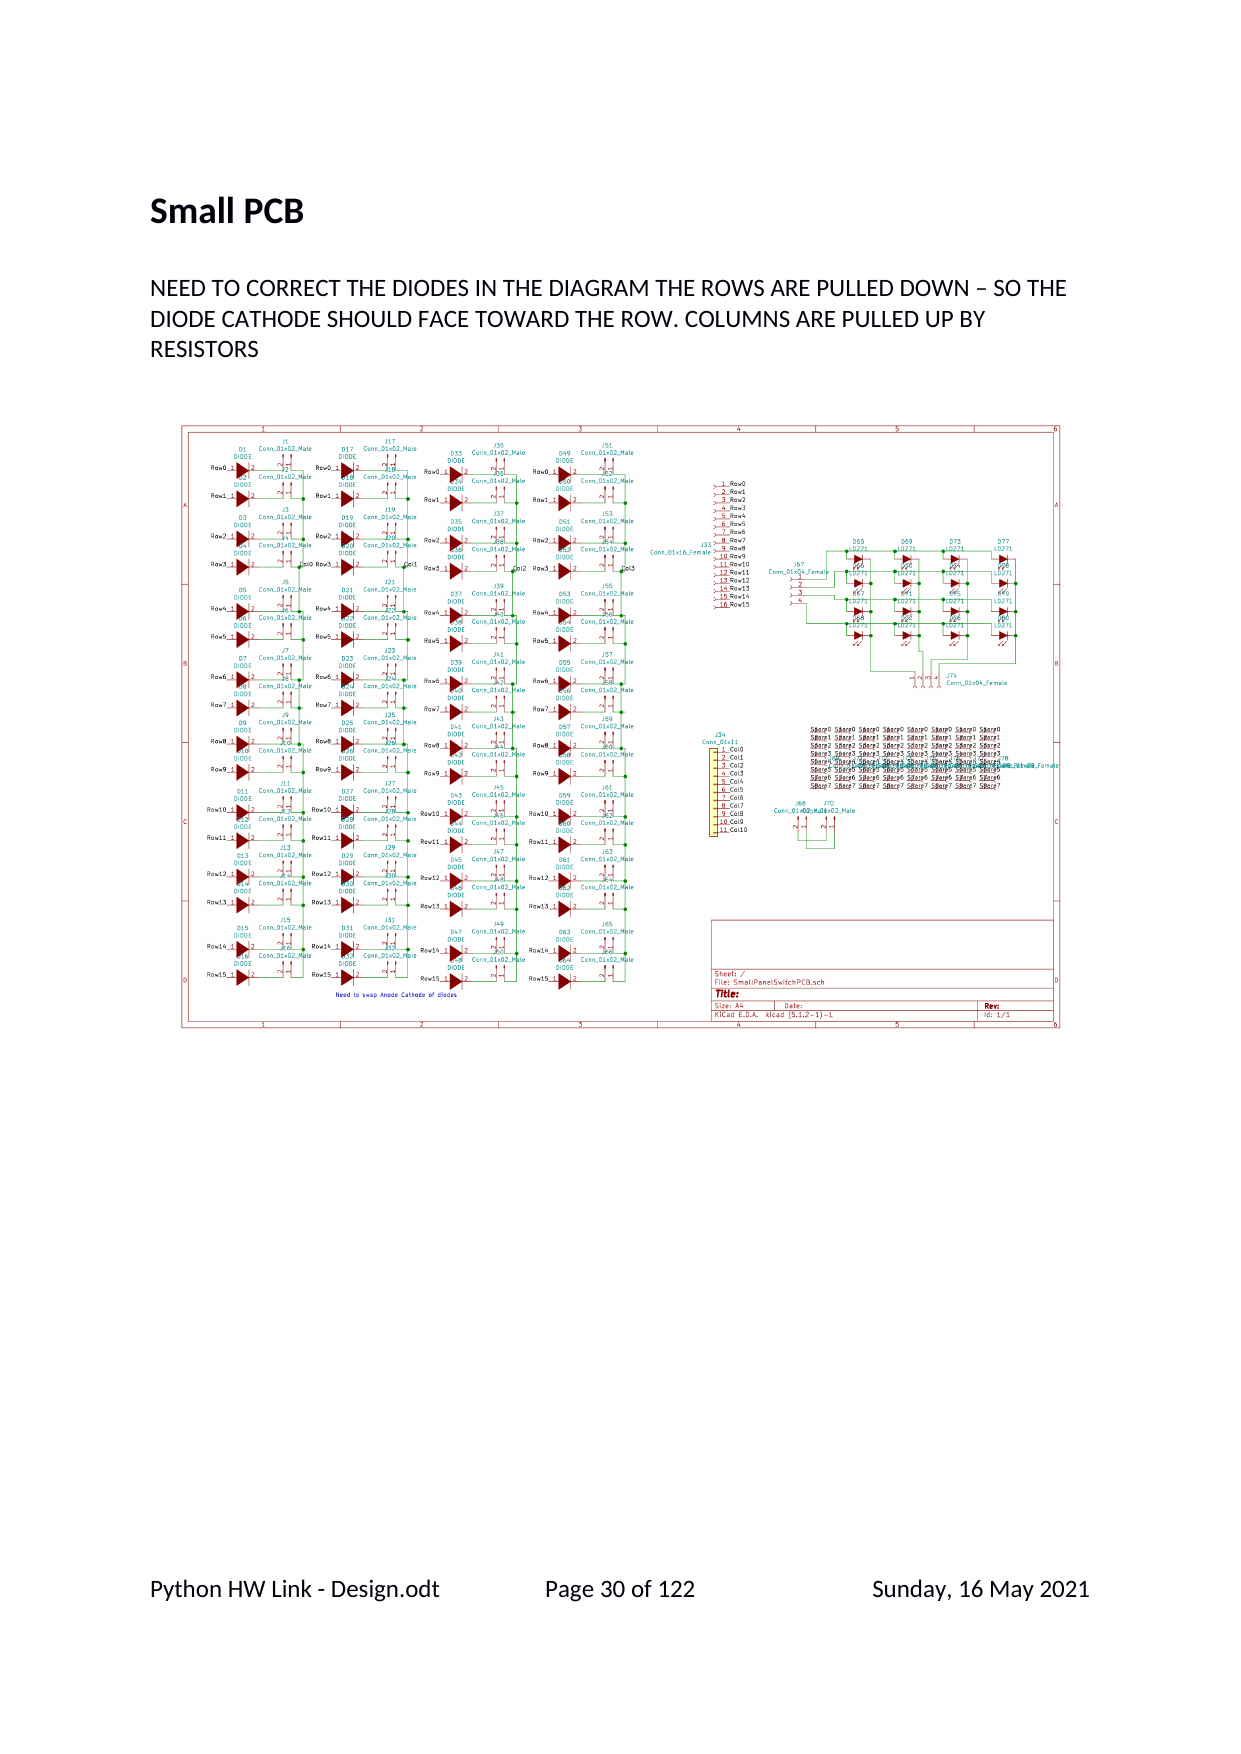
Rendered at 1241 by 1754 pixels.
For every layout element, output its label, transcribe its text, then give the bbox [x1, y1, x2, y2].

picture [150, 394, 1091, 1059]
subtitle Small PCB [150, 187, 1090, 233]
text NEED TO CORRECT THE DIODES IN THE DIAGRAM THE ROWS ARE PULLED DOWN – SO THE DIODE CATHODE SHOULD FACE TOWARD THE ROW. COLUMNS ARE PULLED UP BY RESISTORS [150, 272, 1090, 364]
